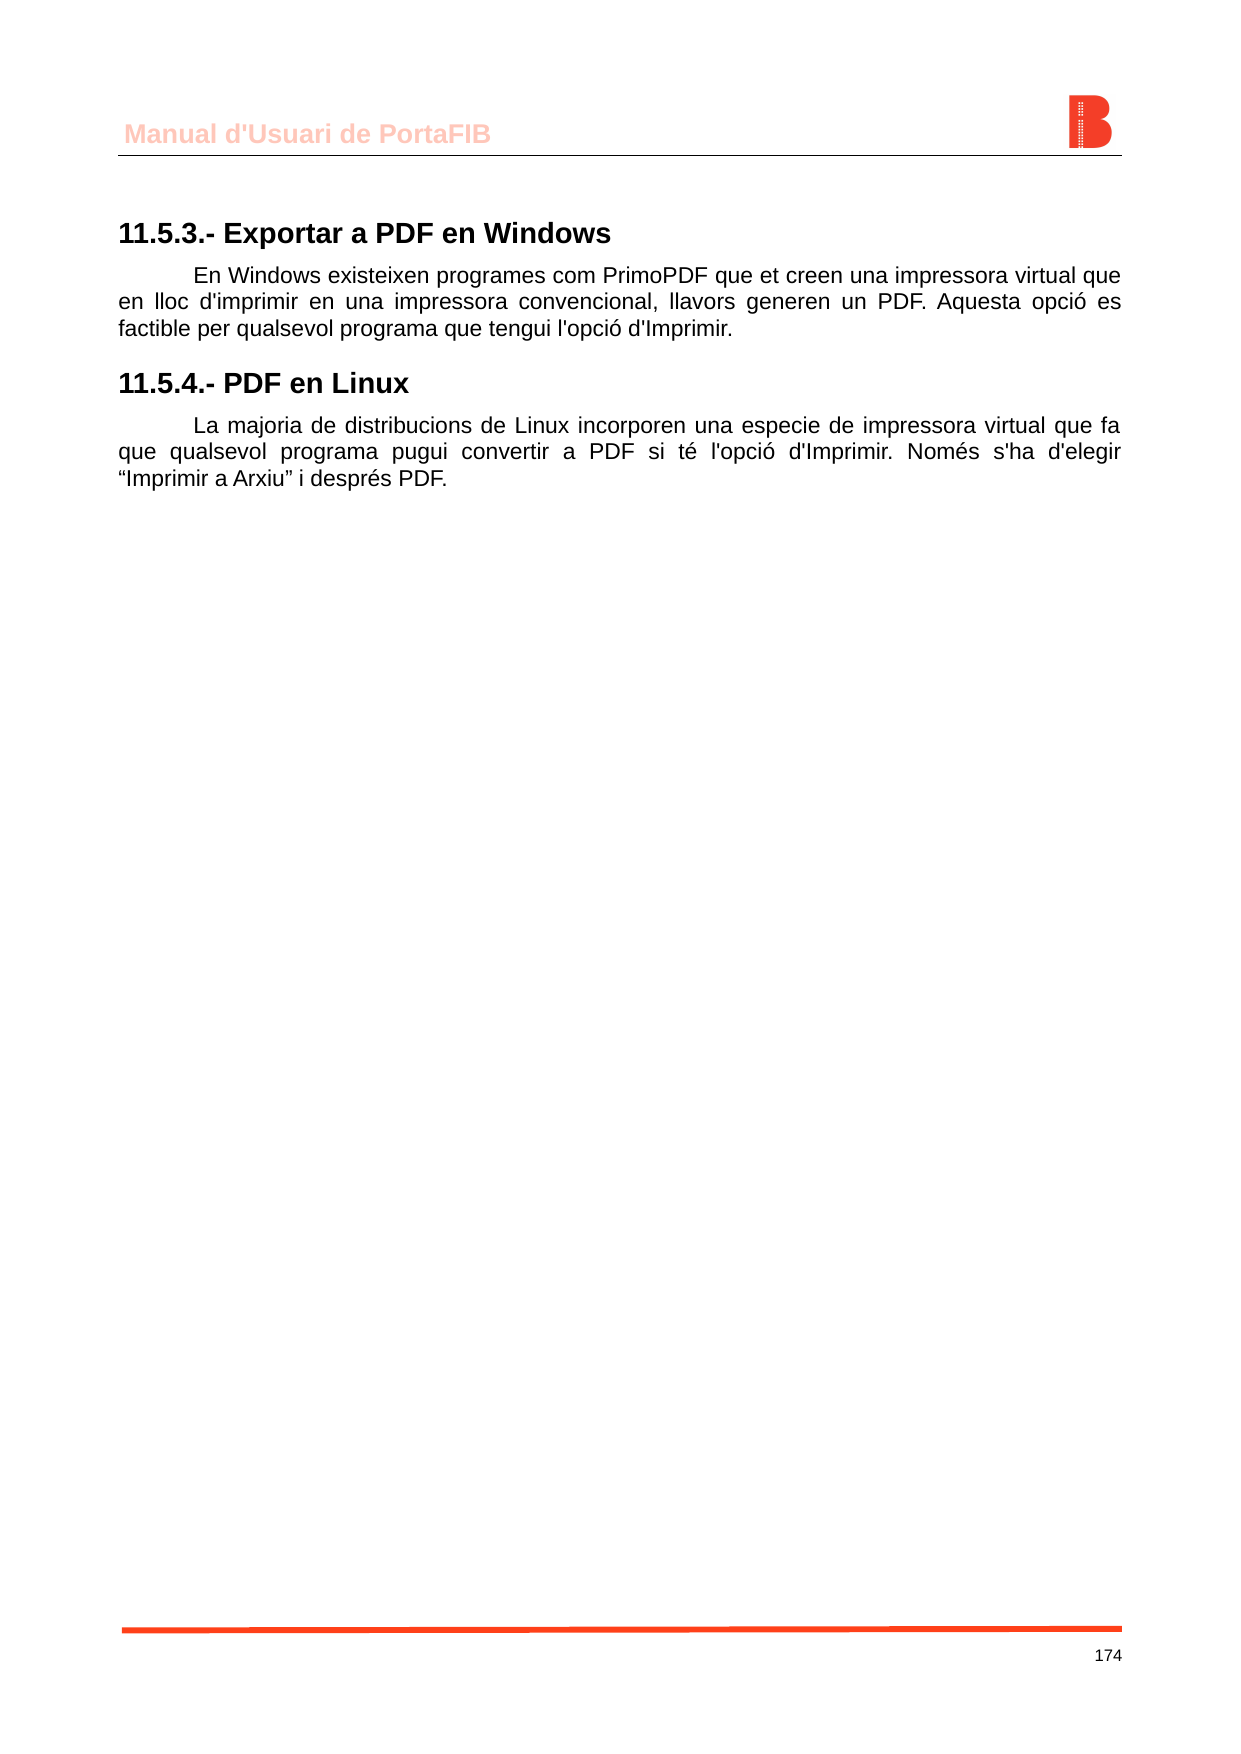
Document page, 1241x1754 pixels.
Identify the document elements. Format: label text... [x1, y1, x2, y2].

picture [1063, 94, 1117, 150]
text En Windows existeixen programes com PrimoPDF que et creen una impressora virtual que en lloc d'imprimir en una impressora convencional, llavors generen un PDF. Aquesta opció es factible per qualsevol programa que tengui l'opció d'Imprimir. [118, 262, 1122, 341]
subtitle PDF en Linux [118, 366, 1122, 399]
text La majoria de distribucions de Linux incorporen una especie de impressora virtual que fa que qualsevol programa pugui convertir a PDF si té l'opció d'Imprimir. Només s'ha d'elegir “Imprimir a Arxiu” i després PDF. [118, 412, 1122, 491]
subtitle Exportar a PDF en Windows [118, 216, 1122, 249]
